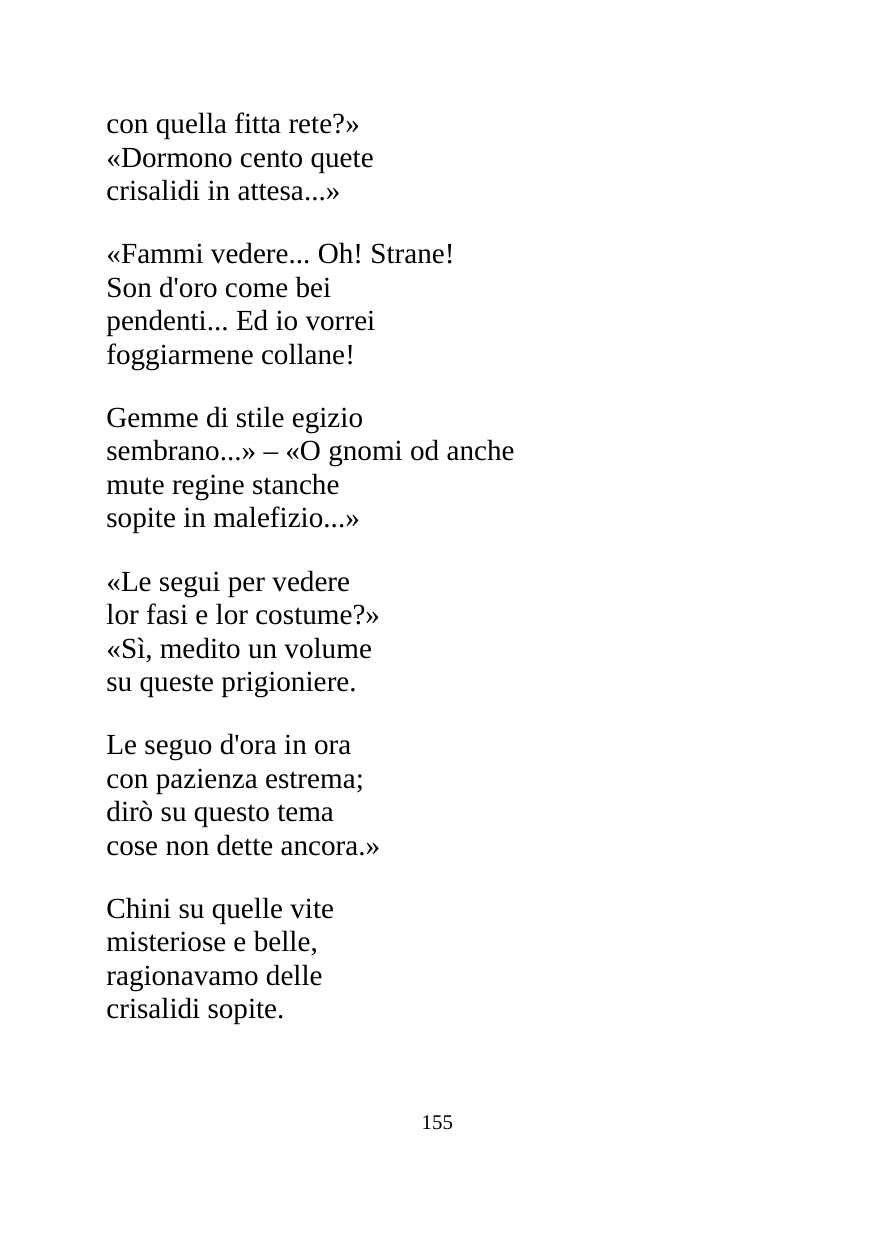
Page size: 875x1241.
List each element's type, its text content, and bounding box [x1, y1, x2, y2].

text mute regine stanche [106, 467, 768, 501]
text «Dormono cento quete [106, 140, 768, 173]
text Le seguo d'ora in ora [106, 727, 768, 761]
text pendenti... Ed io vorrei [106, 303, 768, 337]
text dirò su questo tema [106, 794, 768, 828]
text «Sì, medito un volume [106, 631, 768, 664]
text crisalidi sopite. [106, 992, 768, 1025]
text su queste prigioniere. [106, 664, 768, 698]
text cose non dette ancora.» [106, 828, 768, 861]
text con quella fitta rete?» [106, 106, 768, 140]
text sembrano...» – «O gnomi od anche [106, 433, 768, 467]
text Chini su quelle vite [106, 891, 768, 924]
text misteriose e belle, [106, 924, 768, 958]
text foggiarmene collane! [106, 337, 768, 371]
text lor fasi e lor costume?» [106, 597, 768, 631]
text sopite in malefizio...» [106, 501, 768, 534]
text ragionavamo delle [106, 958, 768, 992]
text crisalidi in attesa...» [106, 173, 768, 207]
text con pazienza estrema; [106, 761, 768, 794]
text «Le segui per vedere [106, 564, 768, 597]
text Gemme di stile egizio [106, 400, 768, 433]
text Son d'oro come bei [106, 270, 768, 303]
text «Fammi vedere... Oh! Strane! [106, 236, 768, 270]
